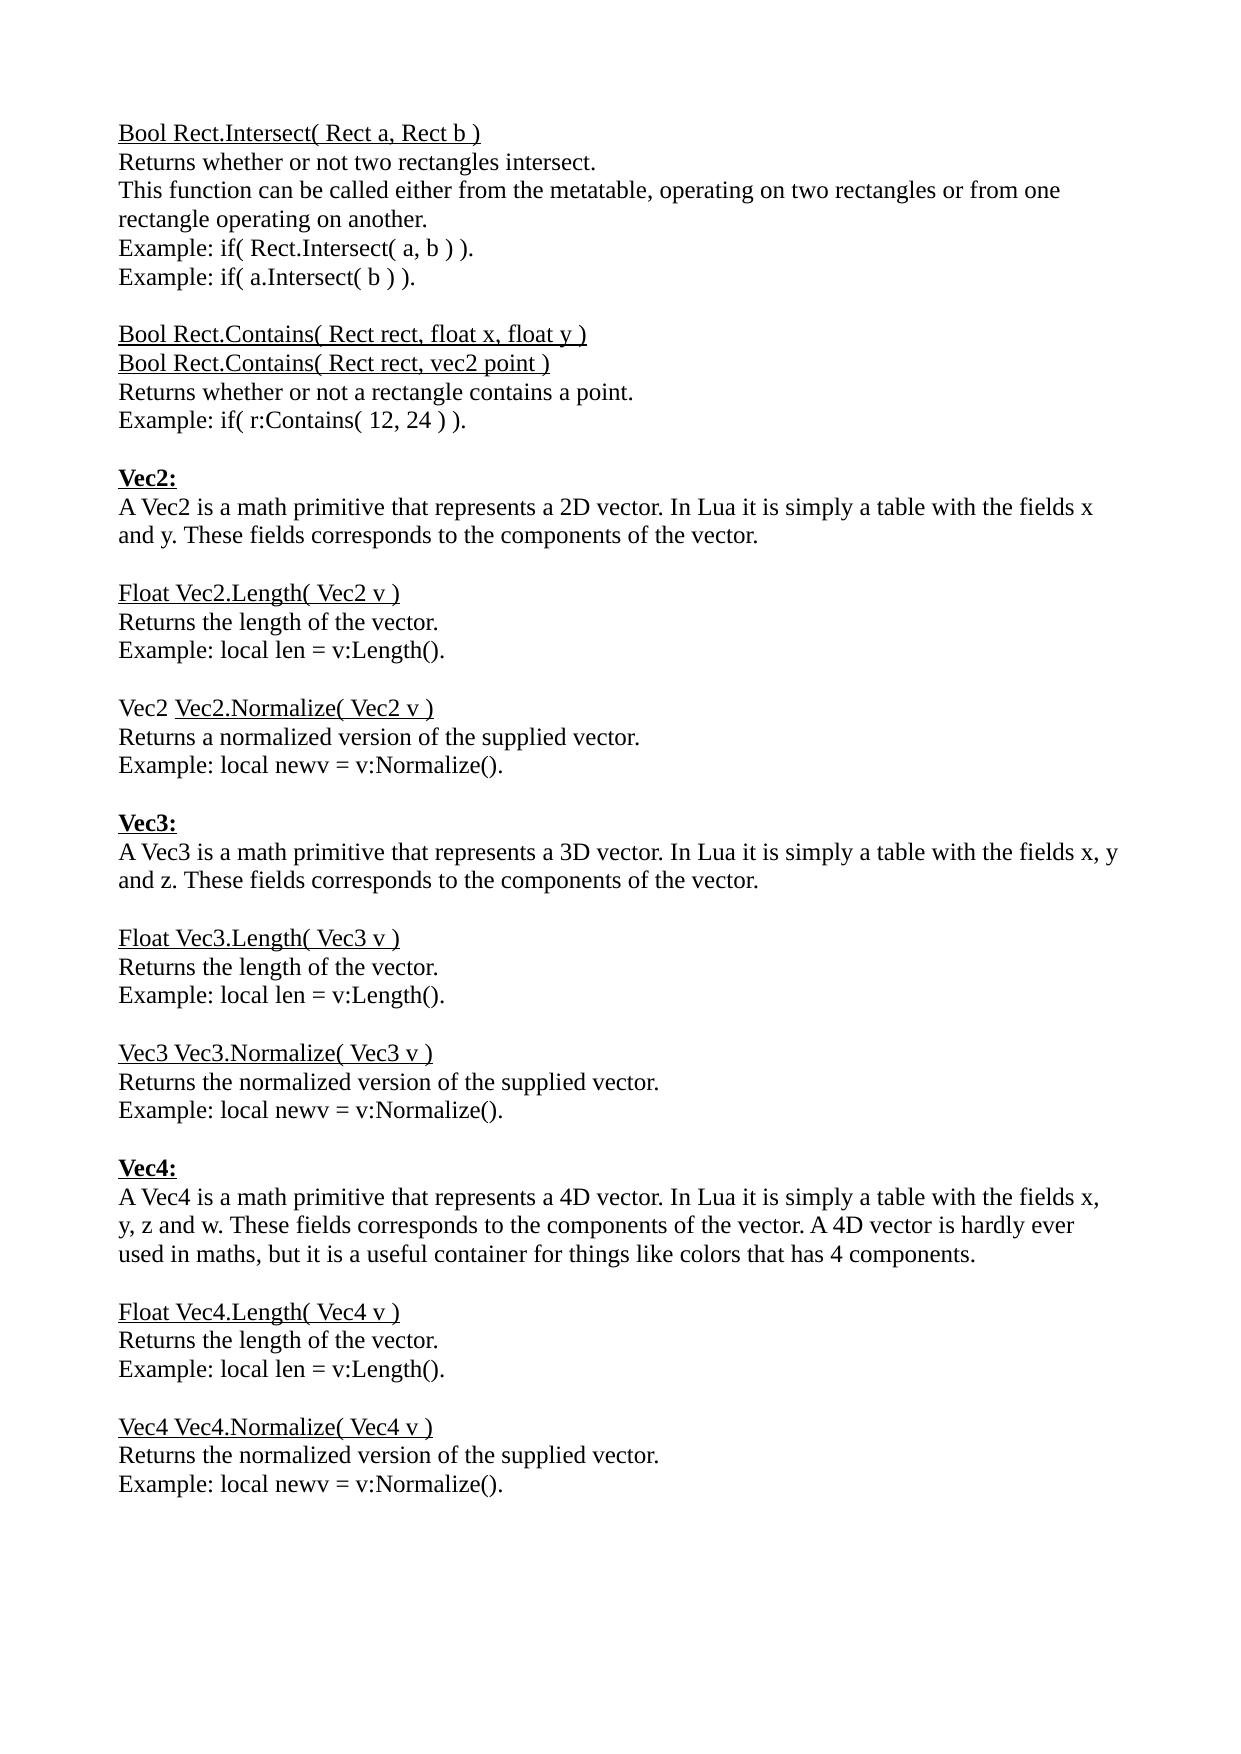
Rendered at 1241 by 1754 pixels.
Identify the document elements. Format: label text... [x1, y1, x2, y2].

text A Vec4 is a math primitive that represents a 4D vector. In Lua it is simply a table with the fields x, y, z and w. These fields corresponds to the components of the vector. A 4D vector is hardly ever used in maths, but it is a useful container for things like colors that has 4 components. [118, 1182, 1122, 1268]
text Returns the length of the vector. [118, 952, 1122, 981]
text Returns whether or not a rectangle contains a point. [118, 377, 1122, 406]
text Example: if( r:Contains( 12, 24 ) ). [118, 406, 1122, 434]
text Example: local newv = v:Normalize(). [118, 1469, 1122, 1498]
text Returns the normalized version of the supplied vector. [118, 1067, 1122, 1096]
text Float Vec3.Length( Vec3 v ) [118, 923, 1122, 952]
text Bool Rect.Contains( Rect rect, float x, float y ) [118, 319, 1122, 348]
text Returns the normalized version of the supplied vector. [118, 1441, 1122, 1469]
text Example: local newv = v:Normalize(). [118, 1096, 1122, 1124]
text Float Vec2.Length( Vec2 v ) [118, 578, 1122, 607]
text Example: local len = v:Length(). [118, 1354, 1122, 1383]
text This function can be called either from the metatable, operating on two rectangles or from one rectangle operating on another. [118, 176, 1122, 233]
text Example: local len = v:Length(). [118, 981, 1122, 1009]
text Example: if( a.Intersect( b ) ). [118, 262, 1122, 291]
text Example: local len = v:Length(). [118, 636, 1122, 664]
text Bool Rect.Intersect( Rect a, Rect b ) [118, 118, 1122, 147]
text Vec4: [118, 1153, 1122, 1182]
text Bool Rect.Contains( Rect rect, vec2 point ) [118, 348, 1122, 377]
text Returns the length of the vector. [118, 607, 1122, 636]
text Example: local newv = v:Normalize(). [118, 751, 1122, 779]
text A Vec2 is a math primitive that represents a 2D vector. In Lua it is simply a table with the fields x and y. These fields corresponds to the components of the vector. [118, 492, 1122, 549]
text Example: if( Rect.Intersect( a, b ) ). [118, 233, 1122, 262]
text Float Vec4.Length( Vec4 v ) [118, 1297, 1122, 1326]
text Vec3: A Vec3 is a math primitive that represents a 3D vector. In Lua it is simply a table with the fields x, y and z. These fields corresponds to the components of the vector. [118, 808, 1122, 894]
text Vec2 Vec2.Normalize( Vec2 v ) [118, 664, 1122, 722]
text Returns a normalized version of the supplied vector. [118, 722, 1122, 751]
text Vec3 Vec3.Normalize( Vec3 v ) [118, 1038, 1122, 1067]
text Returns whether or not two rectangles intersect. [118, 147, 1122, 176]
text Vec4 Vec4.Normalize( Vec4 v ) [118, 1412, 1122, 1441]
text Returns the length of the vector. [118, 1326, 1122, 1354]
text Vec2: [118, 463, 1122, 492]
